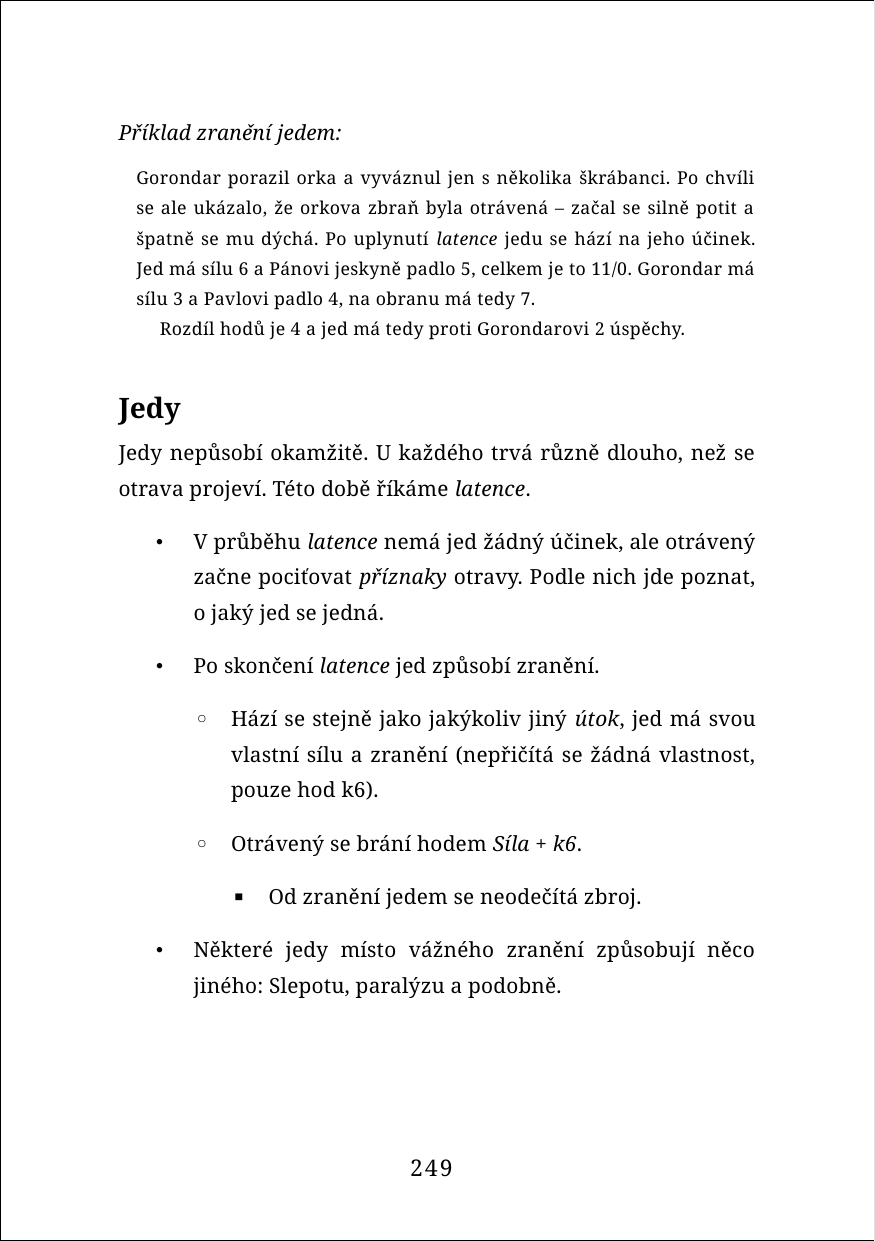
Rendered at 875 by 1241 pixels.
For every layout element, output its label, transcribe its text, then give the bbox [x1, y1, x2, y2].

list Některé jedy místo vážného zranění způsobují něco jiného: Slepotu, paralýzu a podobně. [156, 935, 756, 999]
text Gorondar porazil orka a vyváznul jen s několika škrábanci. Po chvíli se ale ukázalo, že orkova zbraň byla otrávená – začal se silně potit a špatně se mu dýchá. Po uplynutí latence jedu se hází na jeho účinek. Jed má sílu 6 a Pánovi jeskyně padlo 5, celkem je to 11/0. Gorondar má sílu 3 a Pavlovi padlo 4, na obranu má tedy 7. Rozdíl hodů je 4 a jed má tedy proti Gorondarovi 2 úspěchy. [136, 166, 756, 341]
text Příklad zranění jedem: [118, 118, 756, 147]
list Otrávený se brání hodem Síla + k6. [193, 829, 756, 857]
text Jedy nepůsobí okamžitě. U každého trvá různě dlouho, než se otrava projeví. Této době říkáme latence. [118, 438, 756, 502]
subtitle Jedy [118, 388, 756, 426]
list Po skončení latence jed způsobí zranění. [156, 651, 756, 680]
list Od zranění jedem se neodečítá zbroj. [231, 882, 756, 910]
list Hází se stejně jako jakýkoliv jiný útok, jed má svou vlastní sílu a zranění (nepřičítá se žádná vlastnost, pouze hod k6). [193, 704, 756, 804]
list V průběhu latence nemá jed žádný účinek, ale otrávený začne pociťovat příznaky otravy. Podle nich jde poznat, o jaký jed se jedná. [156, 527, 756, 626]
